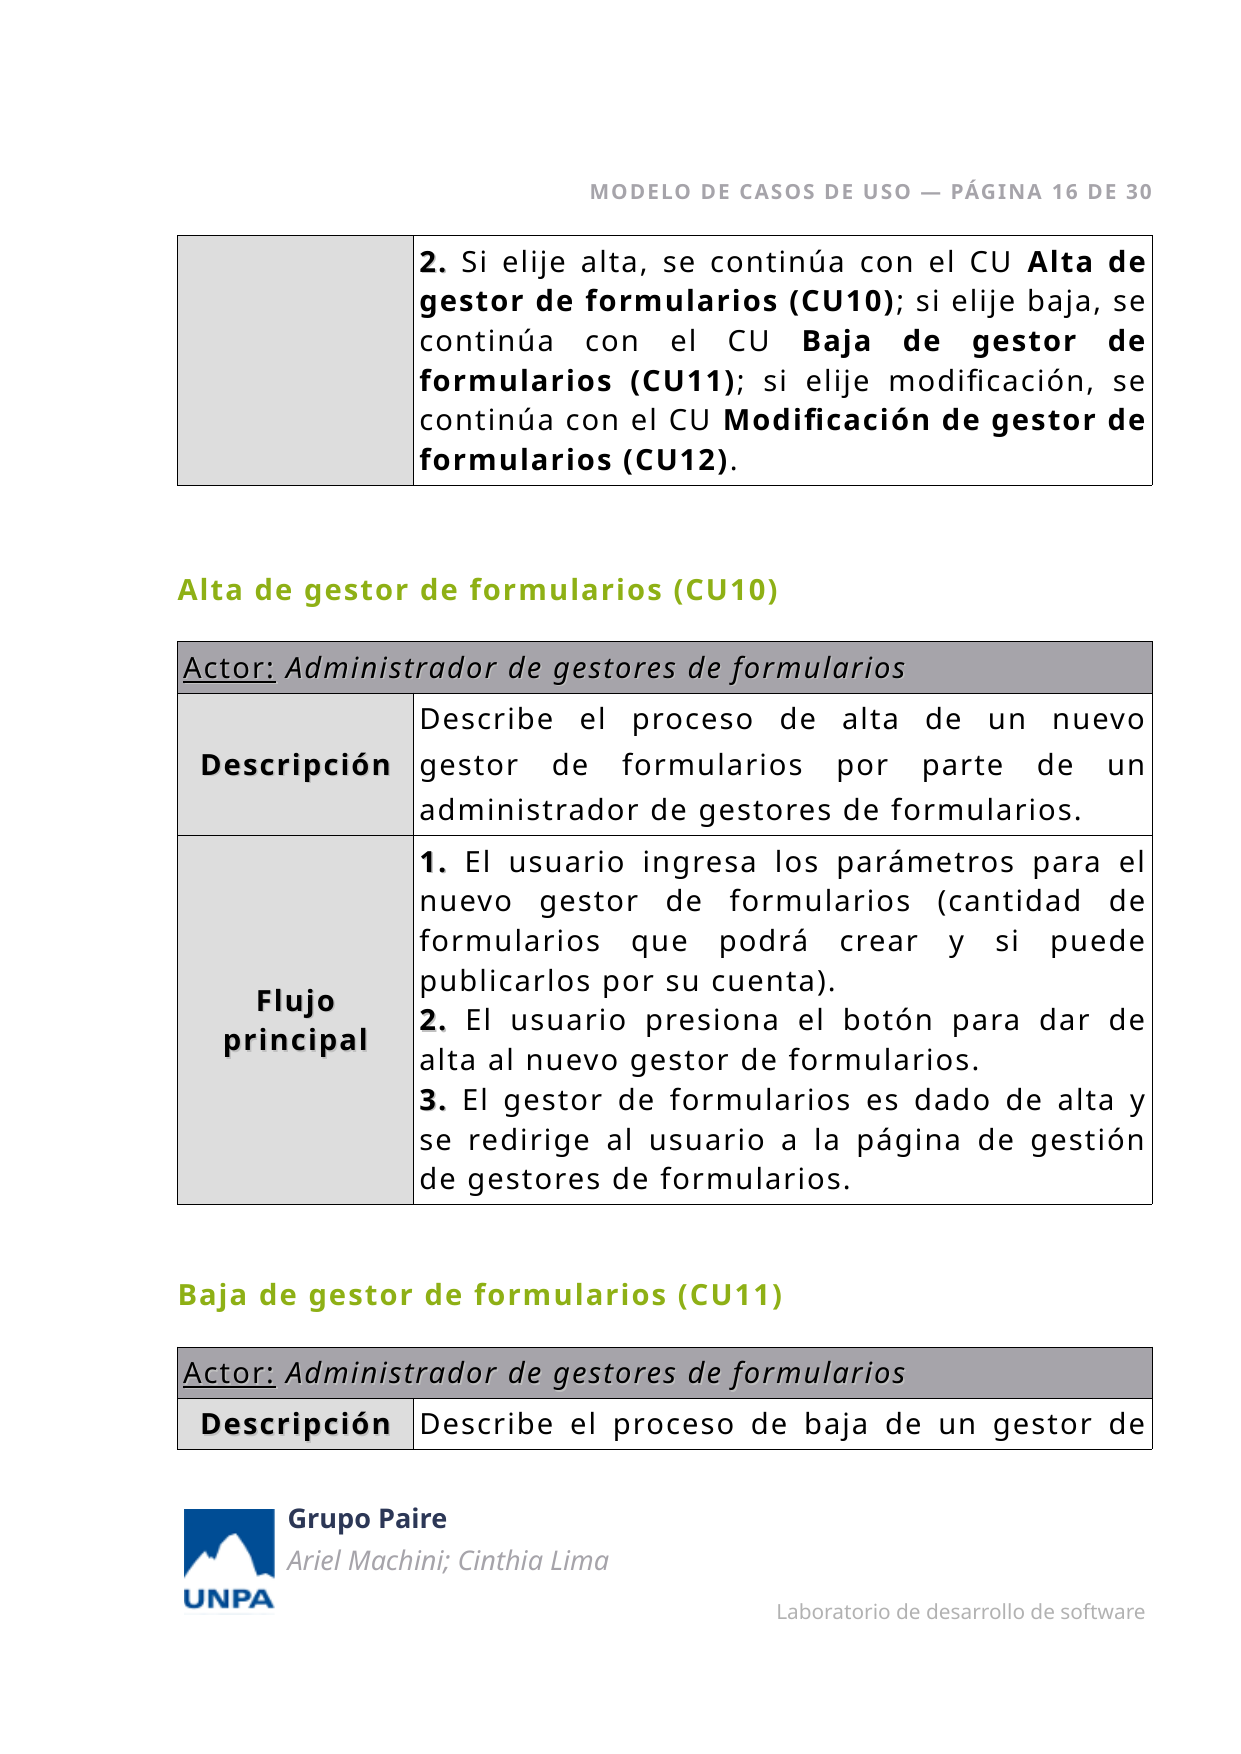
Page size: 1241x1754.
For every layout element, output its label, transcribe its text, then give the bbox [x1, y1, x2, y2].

table_cell 2. Si elije alta, se continúa con el CU Alta de gestor de formularios (CU10); si elije baja, se continúa con el CU Baja de gestor de formularios (CU11); si elije modificación, se continúa con el CU Modificación de gestor de formularios (CU12). [414, 236, 1152, 485]
subtitle Alta de gestor de formularios (CU10) [177, 569, 1152, 609]
subtitle Baja de gestor de formularios (CU11) [177, 1274, 1152, 1314]
table_header Actor: Administrador de gestores de formularios [178, 642, 1152, 693]
table_cell Flujo principal [178, 836, 413, 1204]
picture [184, 1509, 275, 1615]
table_cell Descripción [178, 694, 413, 835]
table_cell Describe el proceso de alta de un nuevo gestor de formularios por parte de un administrador de gestores de formularios. [414, 694, 1152, 835]
table_cell 1. El usuario ingresa los parámetros para el nuevo gestor de formularios (cantidad de formularios que podrá crear y si puede publicarlos por su cuenta). 2. El usuario presiona el botón para dar de alta al nuevo gestor de formularios. 3. El gestor de formularios es dado de alta y se redirige al usuario a la página de gestión de gestores de formularios. [414, 836, 1152, 1204]
table_header Actor: Administrador de gestores de formularios [178, 1348, 1152, 1398]
table_cell Describe el proceso de baja de un gestor de [414, 1399, 1152, 1449]
table_cell Descripción [178, 1399, 413, 1449]
table_cell [178, 236, 413, 485]
